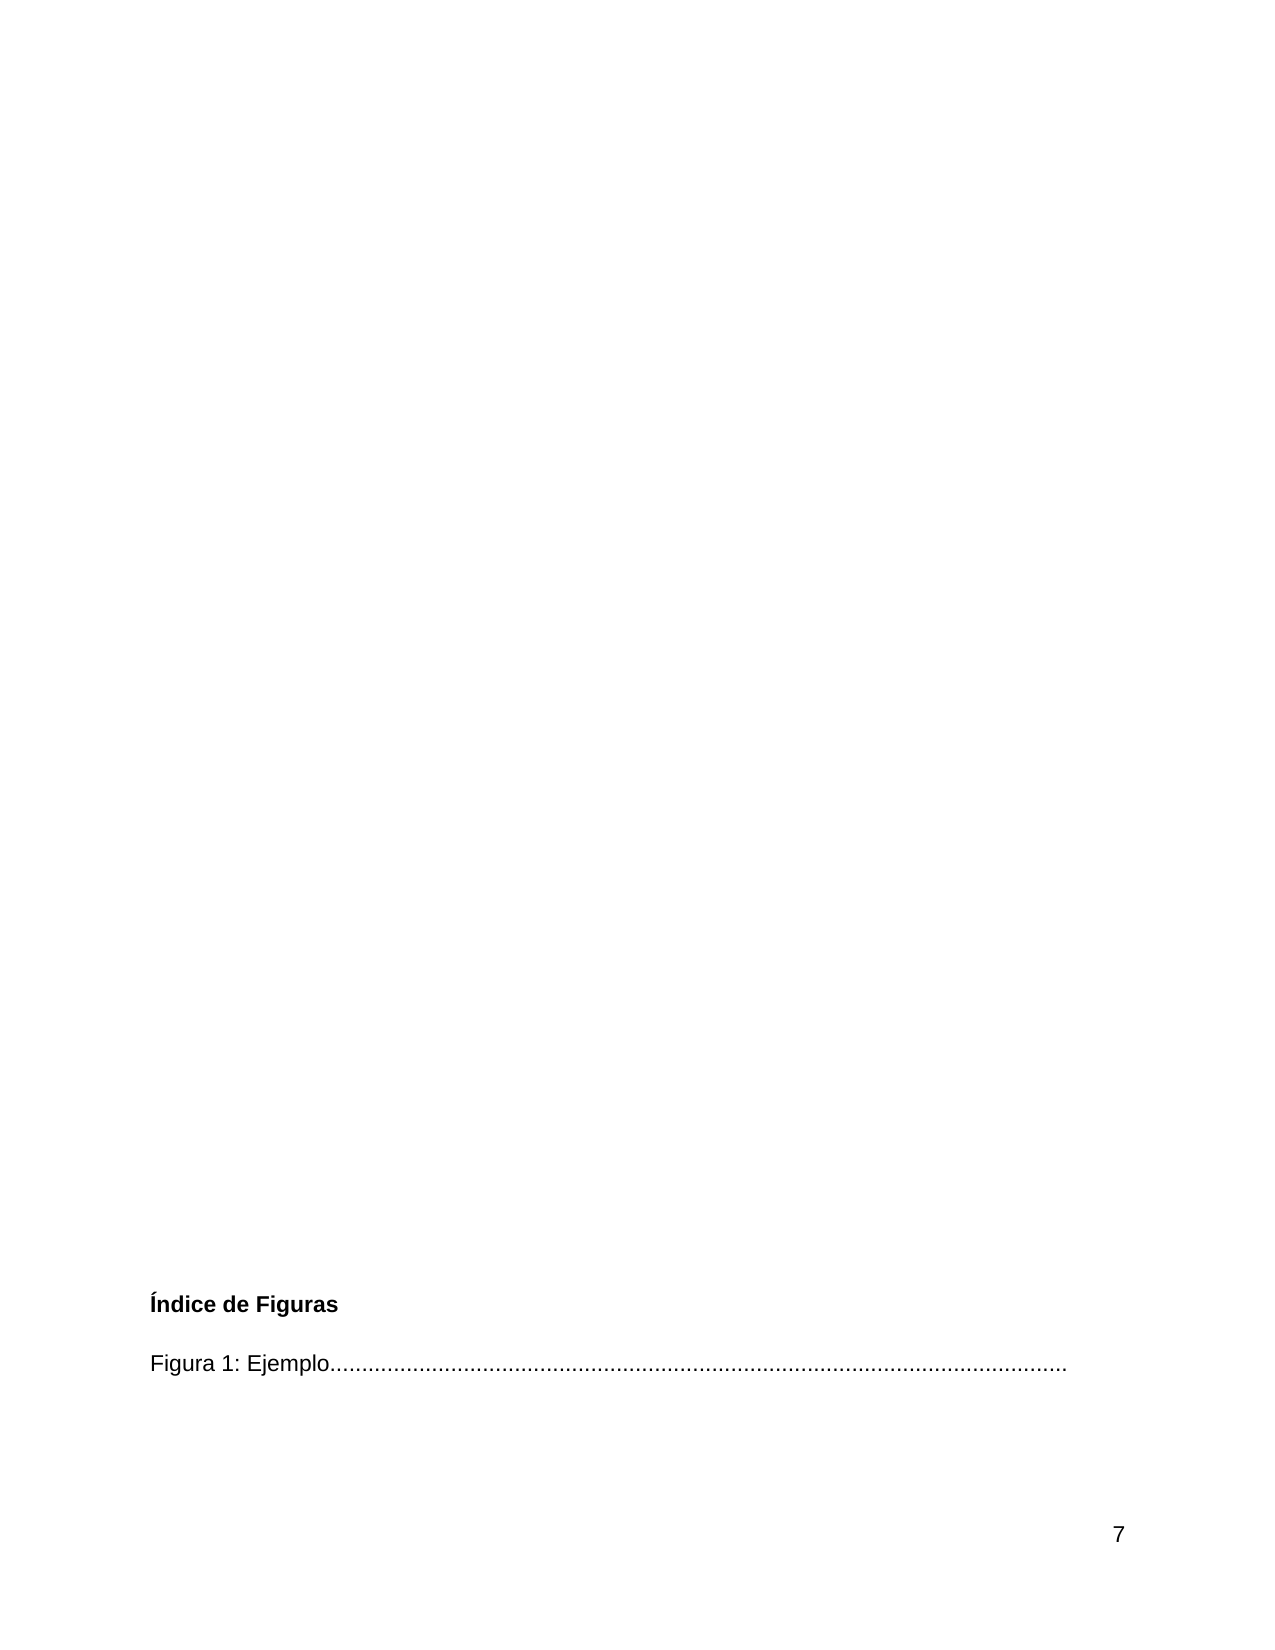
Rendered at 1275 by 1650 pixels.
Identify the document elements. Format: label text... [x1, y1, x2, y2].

text Índice de Figuras [150, 1292, 1125, 1318]
text Figura 1: Ejemplo.................................................................................................................... [150, 1351, 1125, 1376]
